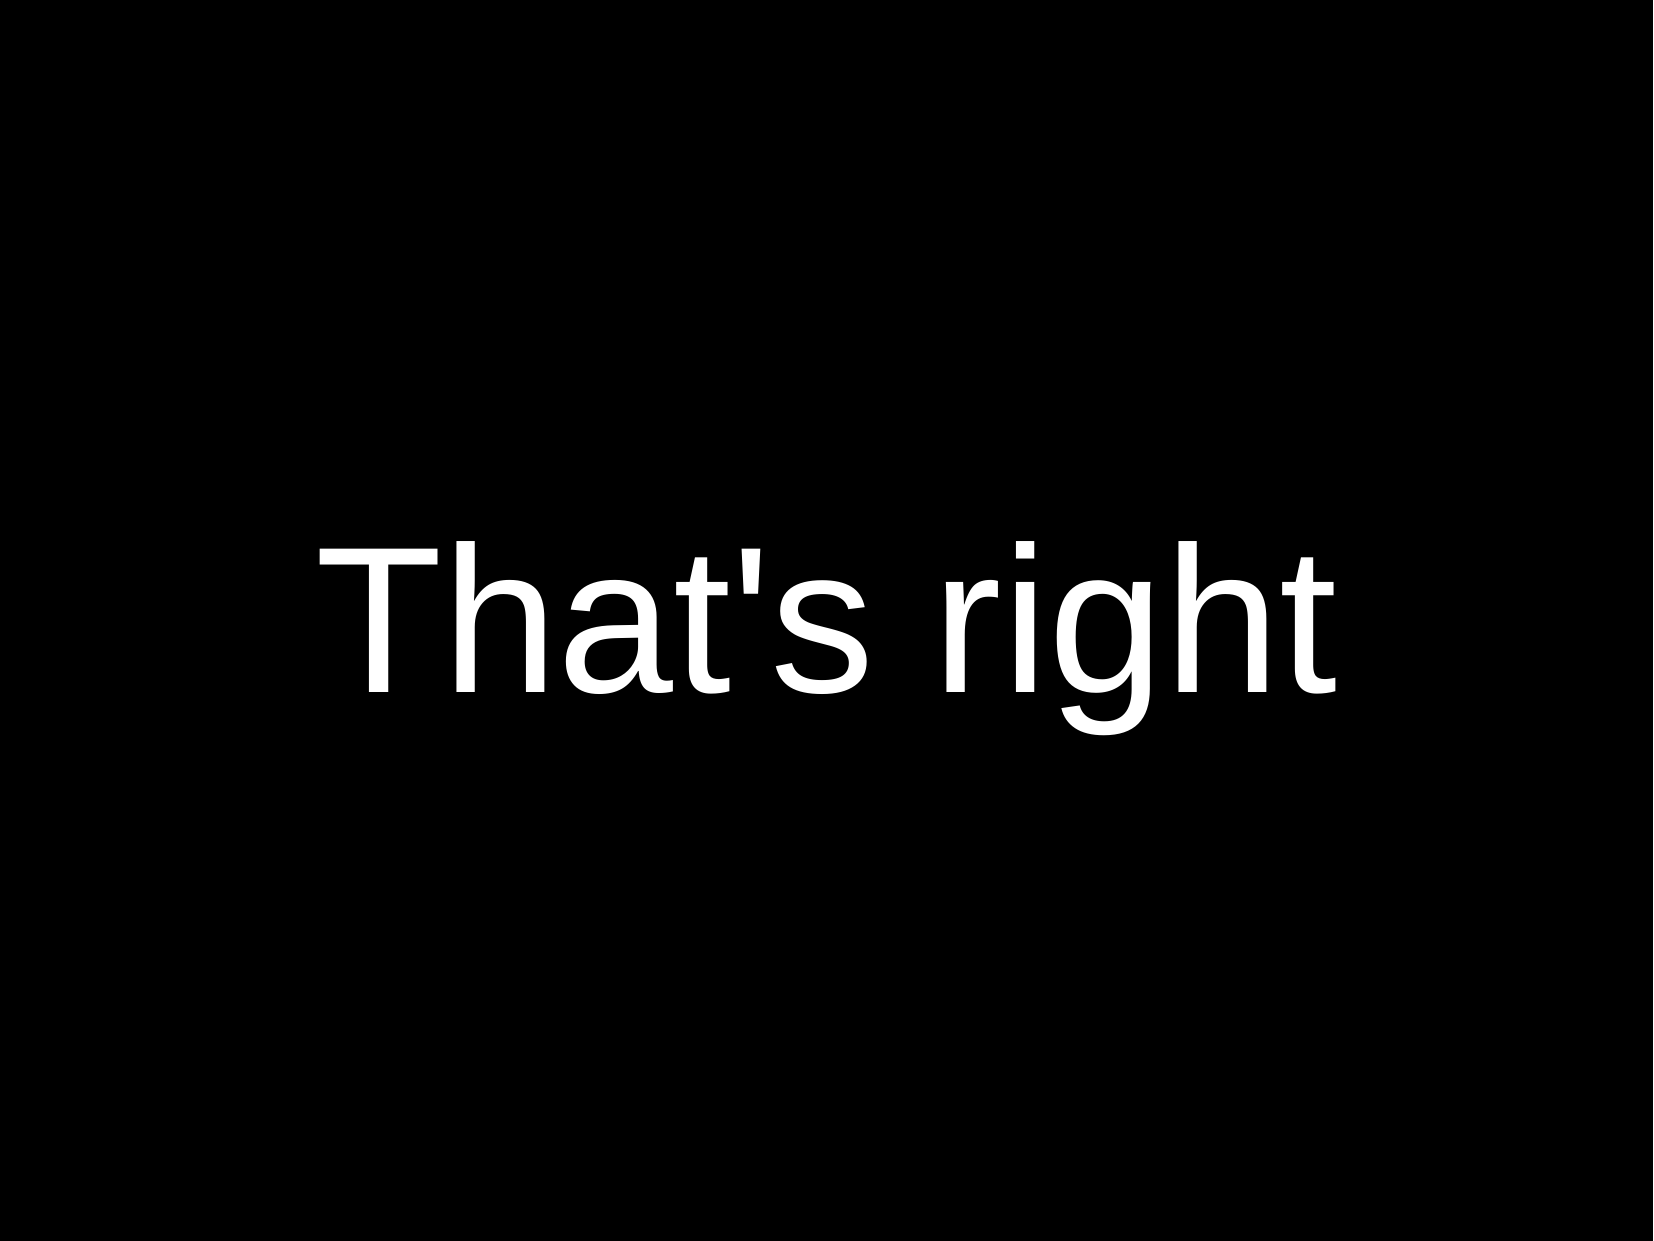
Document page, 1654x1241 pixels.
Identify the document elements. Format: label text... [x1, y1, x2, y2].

title That's right [82, 101, 1571, 1140]
